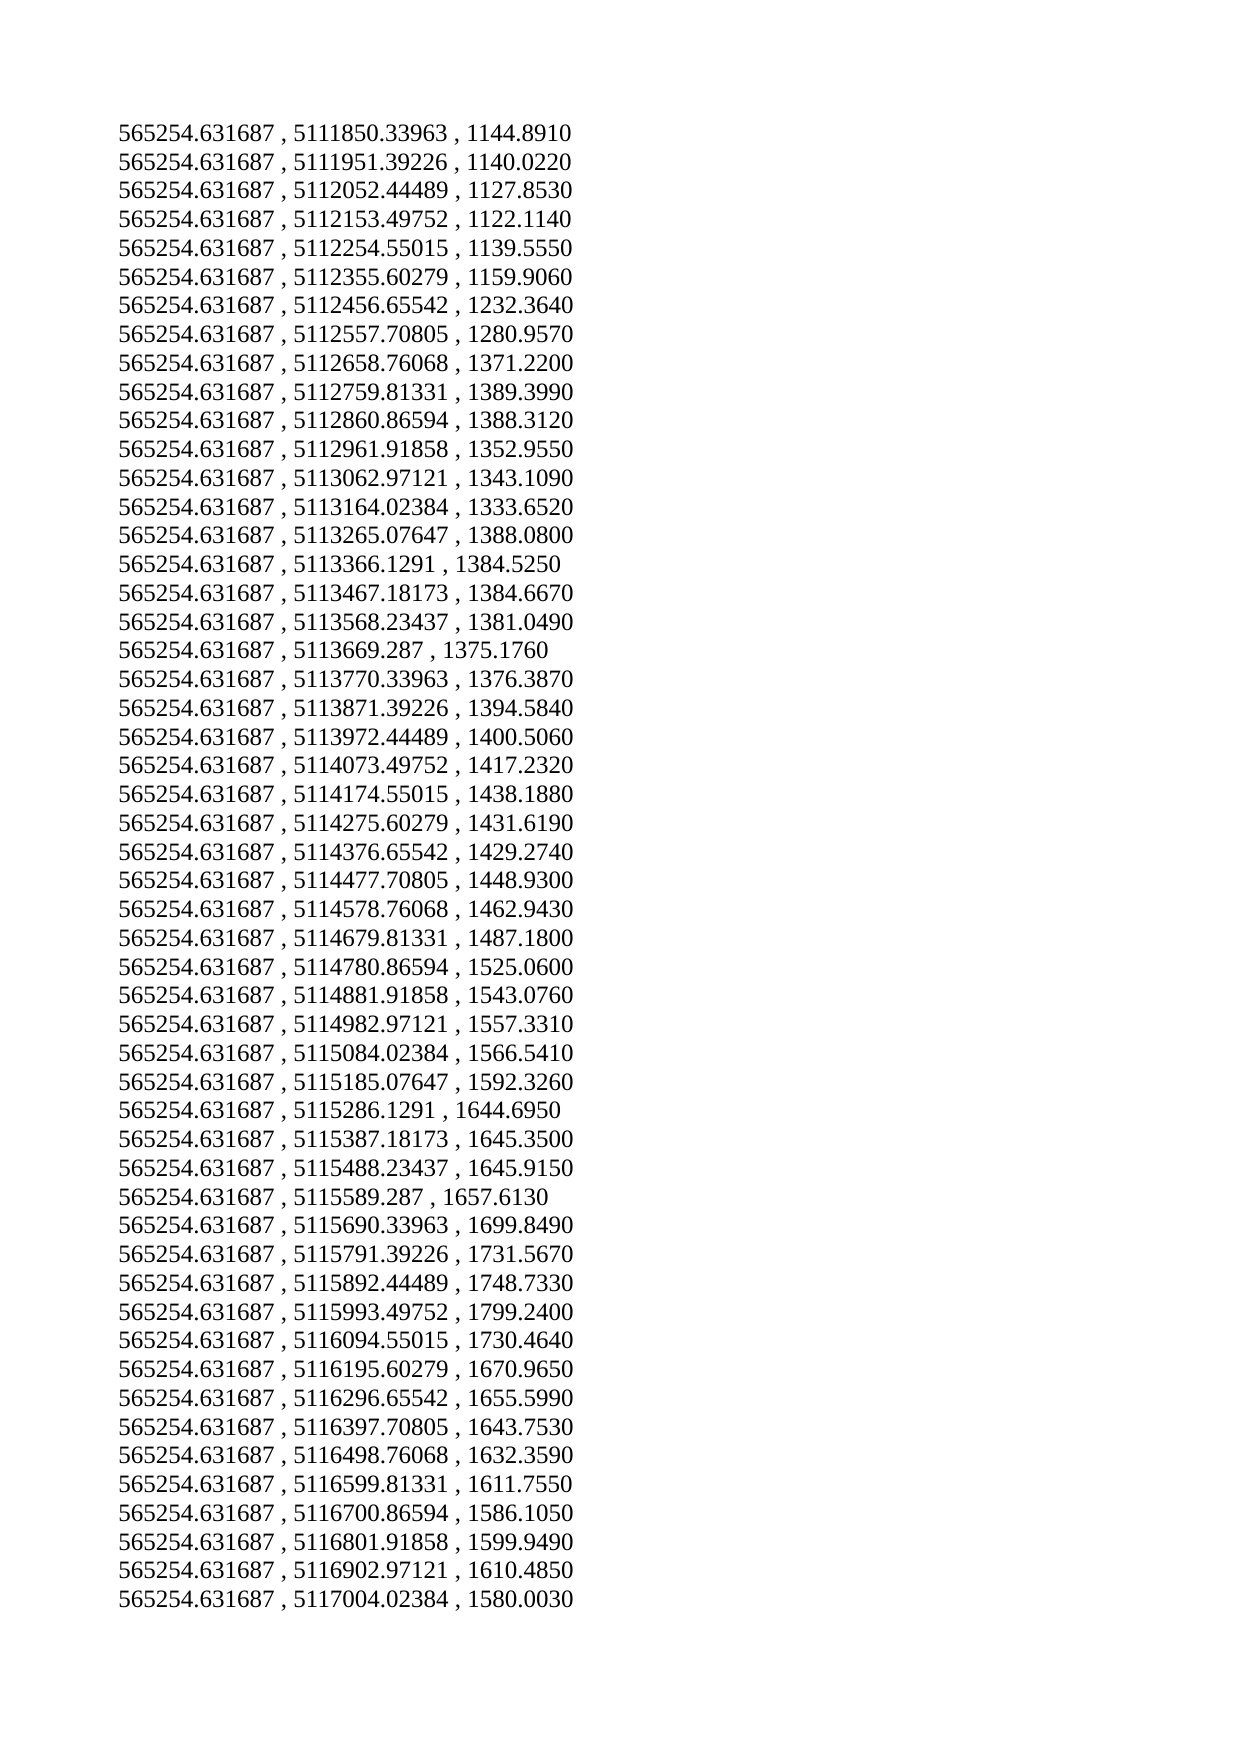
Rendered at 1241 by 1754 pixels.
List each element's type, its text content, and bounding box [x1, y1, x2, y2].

text 565254.631687 , 5113265.07647 , 1388.0800 [118, 521, 1122, 549]
text 565254.631687 , 5113164.02384 , 1333.6520 [118, 492, 1122, 521]
text 565254.631687 , 5116296.65542 , 1655.5990 [118, 1383, 1122, 1412]
text 565254.631687 , 5114578.76068 , 1462.9430 [118, 894, 1122, 923]
text 565254.631687 , 5114780.86594 , 1525.0600 [118, 952, 1122, 981]
text 565254.631687 , 5115387.18173 , 1645.3500 [118, 1124, 1122, 1153]
text 565254.631687 , 5112759.81331 , 1389.3990 [118, 377, 1122, 406]
text 565254.631687 , 5115589.287 , 1657.6130 [118, 1182, 1122, 1211]
text 565254.631687 , 5113467.18173 , 1384.6670 [118, 578, 1122, 607]
text 565254.631687 , 5115488.23437 , 1645.9150 [118, 1153, 1122, 1182]
text 565254.631687 , 5114982.97121 , 1557.3310 [118, 1009, 1122, 1038]
text 565254.631687 , 5113972.44489 , 1400.5060 [118, 722, 1122, 751]
text 565254.631687 , 5116094.55015 , 1730.4640 [118, 1326, 1122, 1354]
text 565254.631687 , 5113568.23437 , 1381.0490 [118, 607, 1122, 636]
text 565254.631687 , 5116397.70805 , 1643.7530 [118, 1412, 1122, 1441]
text 565254.631687 , 5112254.55015 , 1139.5550 [118, 233, 1122, 262]
text 565254.631687 , 5111951.39226 , 1140.0220 [118, 147, 1122, 176]
text 565254.631687 , 5112456.65542 , 1232.3640 [118, 291, 1122, 319]
text 565254.631687 , 5114477.70805 , 1448.9300 [118, 866, 1122, 894]
text 565254.631687 , 5116498.76068 , 1632.3590 [118, 1441, 1122, 1469]
text 565254.631687 , 5116902.97121 , 1610.4850 [118, 1556, 1122, 1584]
text 565254.631687 , 5114275.60279 , 1431.6190 [118, 808, 1122, 837]
text 565254.631687 , 5112557.70805 , 1280.9570 [118, 319, 1122, 348]
text 565254.631687 , 5116700.86594 , 1586.1050 [118, 1498, 1122, 1527]
text 565254.631687 , 5111850.33963 , 1144.8910 [118, 118, 1122, 147]
text 565254.631687 , 5113770.33963 , 1376.3870 [118, 664, 1122, 693]
text 565254.631687 , 5113871.39226 , 1394.5840 [118, 693, 1122, 722]
text 565254.631687 , 5116599.81331 , 1611.7550 [118, 1469, 1122, 1498]
text 565254.631687 , 5112860.86594 , 1388.3120 [118, 406, 1122, 434]
text 565254.631687 , 5114679.81331 , 1487.1800 [118, 923, 1122, 952]
text 565254.631687 , 5115791.39226 , 1731.5670 [118, 1239, 1122, 1268]
text 565254.631687 , 5114881.91858 , 1543.0760 [118, 981, 1122, 1009]
text 565254.631687 , 5113366.1291 , 1384.5250 [118, 549, 1122, 578]
text 565254.631687 , 5116801.91858 , 1599.9490 [118, 1527, 1122, 1556]
text 565254.631687 , 5112355.60279 , 1159.9060 [118, 262, 1122, 291]
text 565254.631687 , 5112052.44489 , 1127.8530 [118, 176, 1122, 204]
text 565254.631687 , 5114174.55015 , 1438.1880 [118, 779, 1122, 808]
text 565254.631687 , 5115084.02384 , 1566.5410 [118, 1038, 1122, 1067]
text 565254.631687 , 5112961.91858 , 1352.9550 [118, 434, 1122, 463]
text 565254.631687 , 5115993.49752 , 1799.2400 [118, 1297, 1122, 1326]
text 565254.631687 , 5115892.44489 , 1748.7330 [118, 1268, 1122, 1297]
text 565254.631687 , 5112658.76068 , 1371.2200 [118, 348, 1122, 377]
text 565254.631687 , 5112153.49752 , 1122.1140 [118, 204, 1122, 233]
text 565254.631687 , 5115690.33963 , 1699.8490 [118, 1211, 1122, 1239]
text 565254.631687 , 5117004.02384 , 1580.0030 [118, 1584, 1122, 1613]
text 565254.631687 , 5116195.60279 , 1670.9650 [118, 1354, 1122, 1383]
text 565254.631687 , 5113669.287 , 1375.1760 [118, 636, 1122, 664]
text 565254.631687 , 5115286.1291 , 1644.6950 [118, 1096, 1122, 1124]
text 565254.631687 , 5114073.49752 , 1417.2320 [118, 751, 1122, 779]
text 565254.631687 , 5115185.07647 , 1592.3260 [118, 1067, 1122, 1096]
text 565254.631687 , 5114376.65542 , 1429.2740 [118, 837, 1122, 866]
text 565254.631687 , 5113062.97121 , 1343.1090 [118, 463, 1122, 492]
